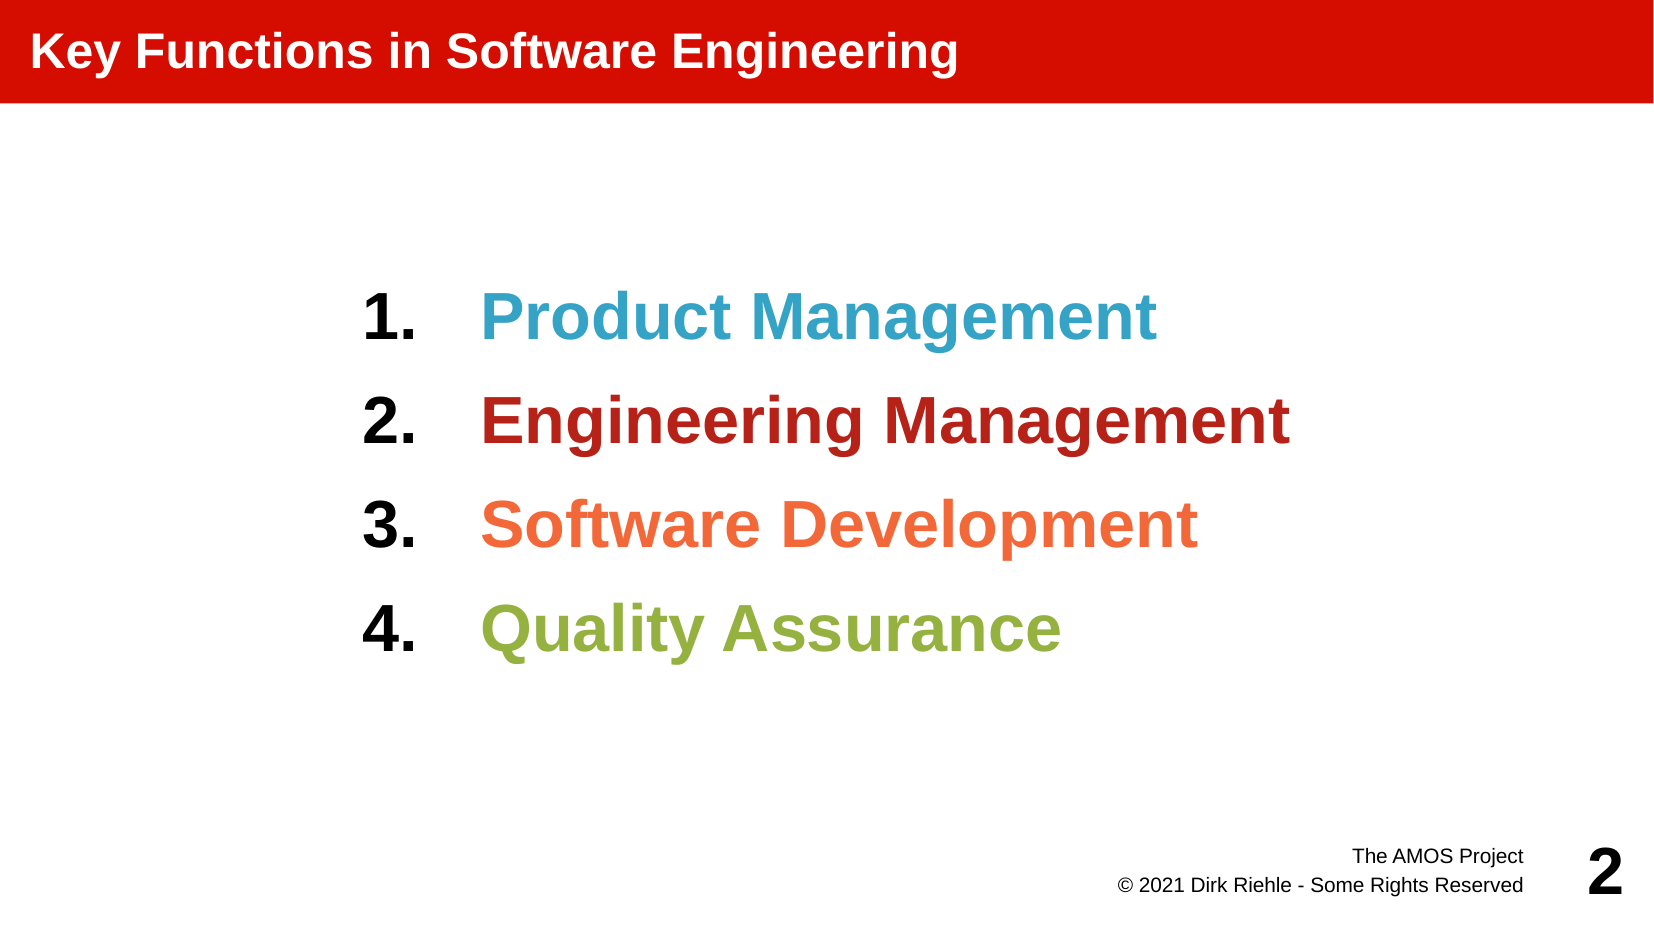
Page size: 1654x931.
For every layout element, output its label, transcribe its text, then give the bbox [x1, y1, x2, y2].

subtitle Product Management Engineering Management Software Development Quality Assurance [29, 132, 1625, 813]
title Key Functions in Software Engineering [0, 0, 1654, 104]
